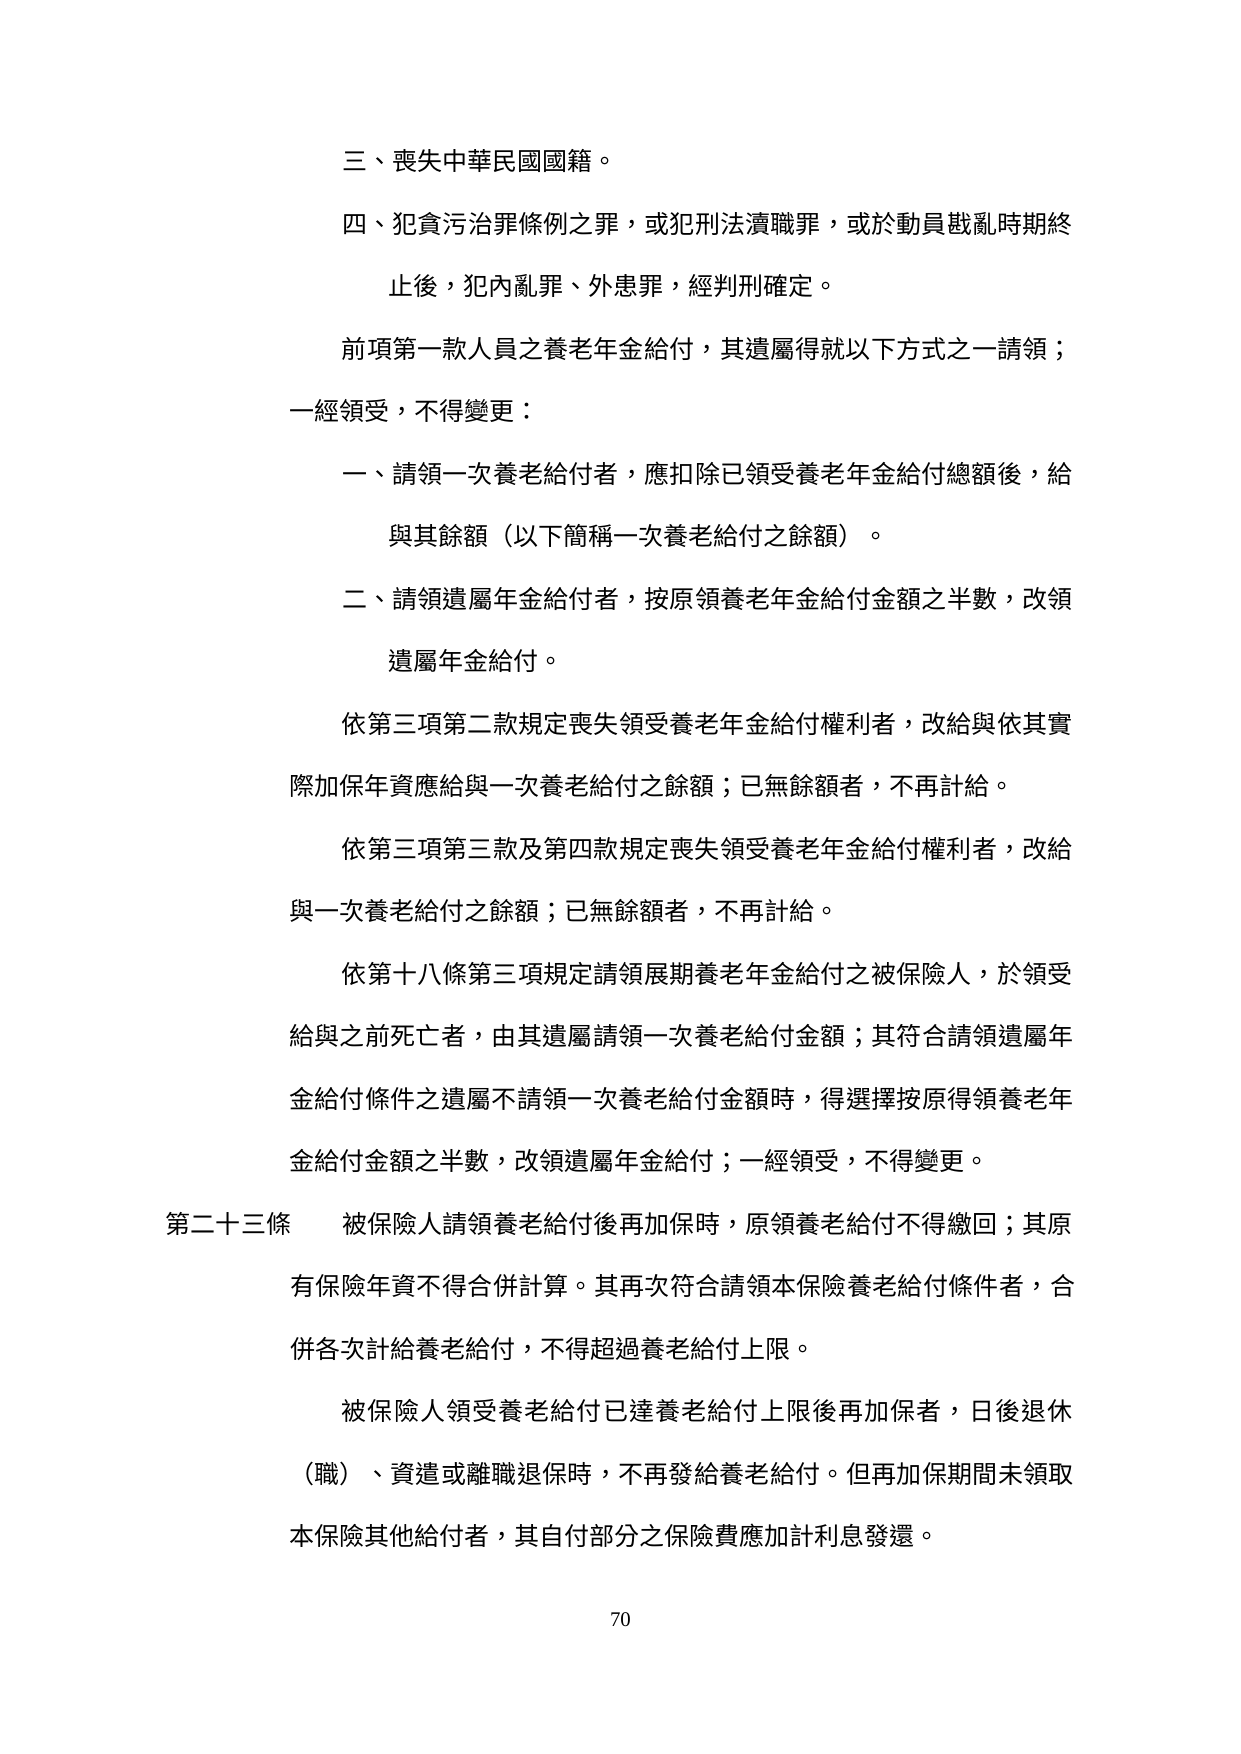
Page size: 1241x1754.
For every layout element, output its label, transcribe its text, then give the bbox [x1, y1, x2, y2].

text 依第三項第二款規定喪失領受養老年金給付權利者，改給與依其實際加保年資應給與一次養老給付之餘額；已無餘額者，不再計給。 [289, 681, 1075, 806]
text 三、喪失中華民國國籍。 [342, 118, 1075, 181]
text 前項第一款人員之養老年金給付，其遺屬得就以下方式之一請領；一經領受，不得變更： [289, 306, 1075, 431]
text 依第十八條第三項規定請領展期養老年金給付之被保險人，於領受給與之前死亡者，由其遺屬請領一次養老給付金額；其符合請領遺屬年金給付條件之遺屬不請領一次養老給付金額時，得選擇按原得領養老年金給付金額之半數，改領遺屬年金給付；一經領受，不得變更。 [289, 931, 1075, 1181]
text 被保險人領受養老給付已達養老給付上限後再加保者，日後退休（職）、資遣或離職退保時，不再發給養老給付。但再加保期間未領取本保險其他給付者，其自付部分之保險費應加計利息發還。 [289, 1368, 1075, 1556]
text 二、請領遺屬年金給付者，按原領養老年金給付金額之半數，改領遺屬年金給付。 [342, 556, 1075, 681]
text 一、請領一次養老給付者，應扣除已領受養老年金給付總額後，給與其餘額（以下簡稱一次養老給付之餘額）。 [342, 431, 1075, 556]
text 第二十三條 被保險人請領養老給付後再加保時，原領養老給付不得繳回；其原有保險年資不得合併計算。其再次符合請領本保險養老給付條件者，合併各次計給養老給付，不得超過養老給付上限。 [165, 1181, 1075, 1368]
text 四、犯貪污治罪條例之罪，或犯刑法瀆職罪，或於動員戡亂時期終止後，犯內亂罪、外患罪，經判刑確定。 [342, 181, 1075, 306]
text 依第三項第三款及第四款規定喪失領受養老年金給付權利者，改給與一次養老給付之餘額；已無餘額者，不再計給。 [289, 806, 1075, 931]
